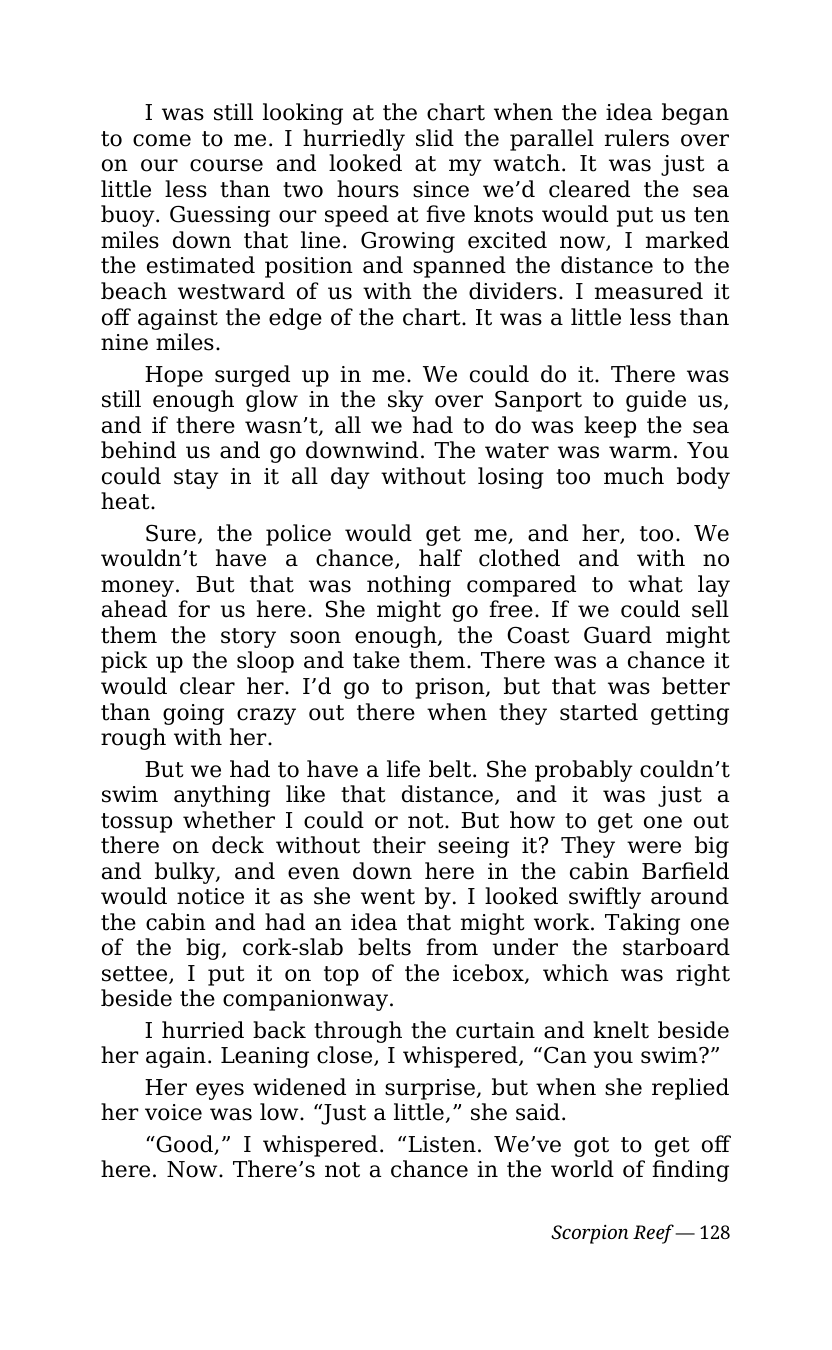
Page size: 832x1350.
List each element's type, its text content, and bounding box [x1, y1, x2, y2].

text I hurried back through the curtain and knelt beside her again. Leaning close, I whispered, “Can you swim?” [101, 1018, 731, 1069]
text “Good,” I whispered. “Listen. We’ve got to get off here. Now. There’s not a chance in the world of finding [101, 1132, 731, 1183]
text Hope surged up in me. We could do it. There was still enough glow in the sky over Sanport to guide us, and if there wasn’t, all we had to do was keep the sea behind us and go downwind. The water was warm. You could stay in it all day without losing too much body heat. [101, 362, 731, 515]
text Her eyes widened in surprise, but when she replied her voice was low. “Just a little,” she said. [101, 1075, 731, 1126]
text I was still looking at the chart when the idea began to come to me. I hurriedly slid the parallel rulers over on our course and looked at my watch. It was just a little less than two hours since we’d cleared the sea buoy. Guessing our speed at five knots would put us ten miles down that line. Growing excited now, I marked the estimated position and spanned the distance to the beach westward of us with the dividers. I measured it off against the edge of the chart. It was a little less than nine miles. [101, 101, 731, 356]
text But we had to have a life belt. She probably couldn’t swim anything like that distance, and it was just a tossup whether I could or not. But how to get one out there on deck without their seeing it? They were big and bulky, and even down here in the cabin Barfield would notice it as she went by. I looked swiftly around the cabin and had an idea that might work. Taking one of the big, cork-slab belts from under the starboard settee, I put it on top of the icebox, which was right beside the companionway. [101, 757, 731, 1012]
text Sure, the police would get me, and her, too. We wouldn’t have a chance, half clothed and with no money. But that was nothing compared to what lay ahead for us here. She might go free. If we could sell them the story soon enough, the Coast Guard might pick up the sloop and take them. There was a chance it would clear her. I’d go to prison, but that was better than going crazy out there when they started getting rough with her. [101, 521, 731, 751]
